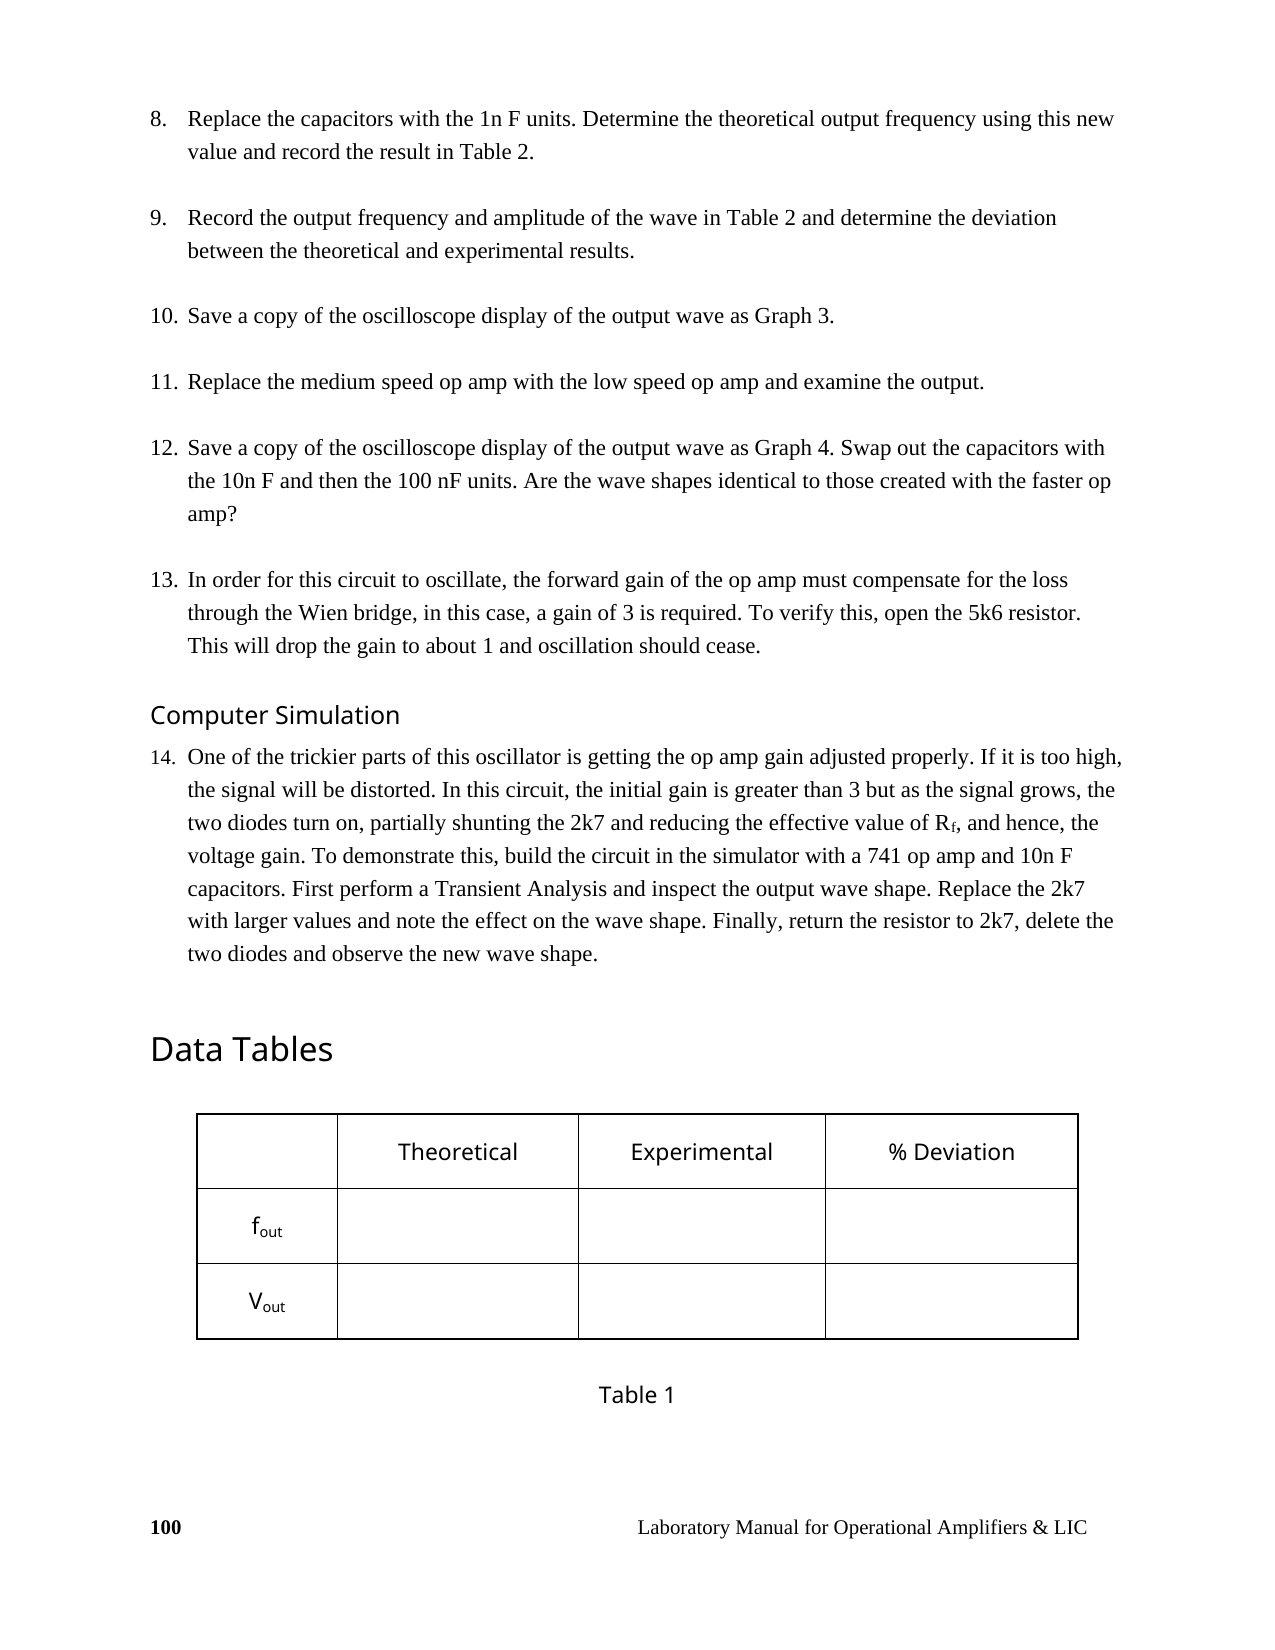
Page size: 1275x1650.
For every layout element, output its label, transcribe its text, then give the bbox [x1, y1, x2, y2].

text Computer Simulation [150, 697, 1125, 732]
list Save a copy of the oscilloscope display of the output wave as Graph 3. [150, 302, 1125, 329]
list Record the output frequency and amplitude of the wave in Table 2 and determine the deviation between the theoretical and experimental results. [150, 204, 1125, 263]
subtitle Table 1 [150, 1379, 1125, 1411]
table_cell [338, 1264, 578, 1338]
list Save a copy of the oscilloscope display of the output wave as Graph 4. Swap out the capacitors with the 10n F and then the 100 nF units. Are the wave shapes identical to those created with the faster op amp? [150, 434, 1125, 526]
list One of the trickier parts of this oscillator is getting the op amp gain adjusted properly. If it is too high, the signal will be distorted. In this circuit, the initial gain is greater than 3 but as the signal grows, the two diodes turn on, partially shunting the 2k7 and reducing the effective value of Rf, and hence, the voltage gain. To demonstrate this, build the circuit in the simulator with a 741 op amp and 10n F capacitors. First perform a Transient Analysis and inspect the output wave shape. Replace the 2k7 with larger values and note the effect on the wave shape. Finally, return the resistor to 2k7, delete the two diodes and observe the new wave shape. [150, 743, 1125, 967]
table_header [198, 1115, 337, 1188]
table_header % Deviation [826, 1115, 1077, 1188]
list Replace the capacitors with the 1n F units. Determine the theoretical output frequency using this new value and record the result in Table 2. [150, 105, 1125, 164]
table_header Experimental [579, 1115, 825, 1188]
list In order for this circuit to oscillate, the forward gain of the op amp must compensate for the loss through the Wien bridge, in this case, a gain of 3 is required. To verify this, open the 5k6 resistor. This will drop the gain to about 1 and oscillation should cease. [150, 566, 1125, 658]
list Replace the medium speed op amp with the low speed op amp and examine the output. [150, 368, 1125, 395]
text Data Tables [150, 1026, 1125, 1072]
table_cell [826, 1189, 1077, 1263]
table_header Theoretical [338, 1115, 578, 1188]
table_cell [338, 1189, 578, 1263]
table_cell [826, 1264, 1077, 1338]
table_cell fout [198, 1189, 337, 1263]
table_cell [579, 1264, 825, 1338]
table_cell Vout [198, 1264, 337, 1338]
table_cell [579, 1189, 825, 1263]
